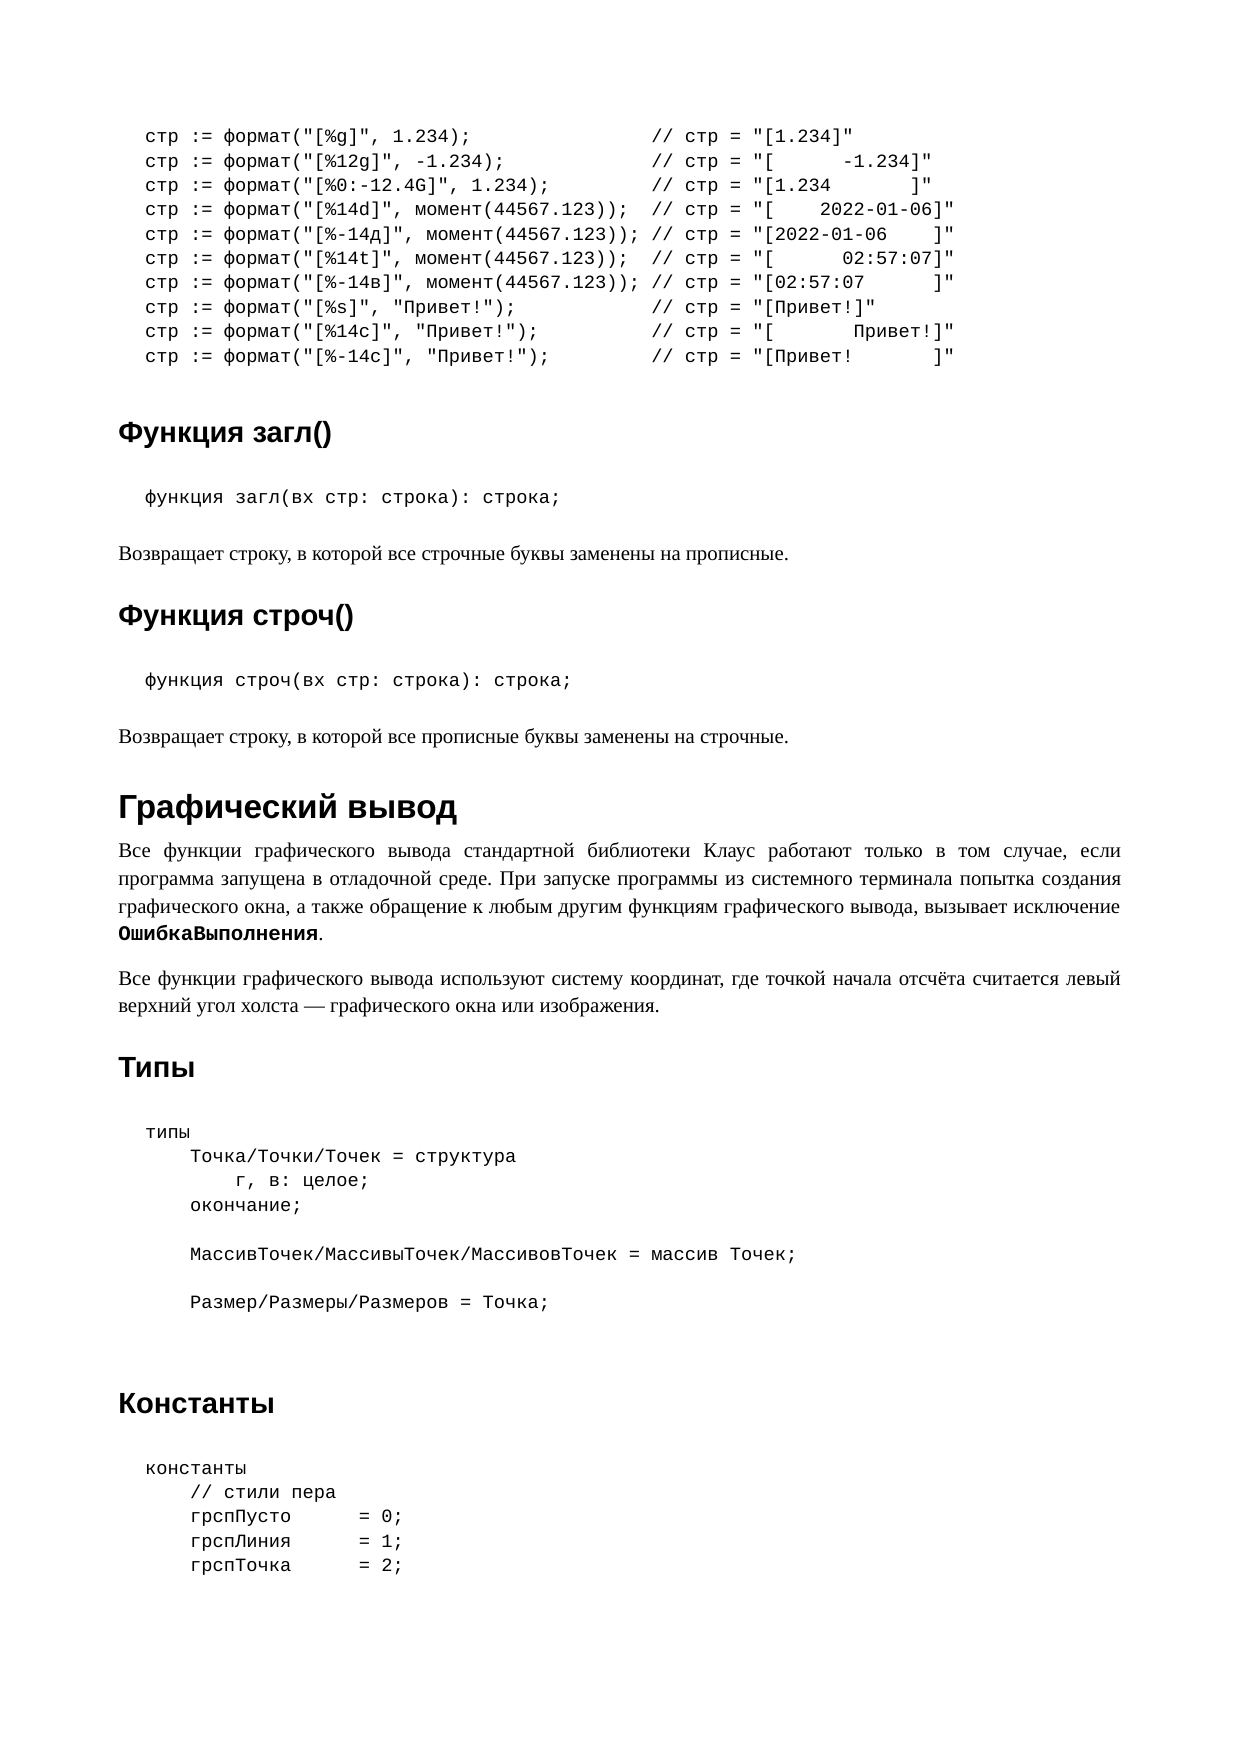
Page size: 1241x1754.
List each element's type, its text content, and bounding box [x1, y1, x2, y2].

text Все функции графического вывода стандартной библиотеки Клаус работают только в том случае, если программа запущена в отладочной среде. При запуске программы из системного терминала попытка создания графического окна, а также обращение к любым другим функциям графического вывода, вызывает исключение ОшибкаВыполнения. [118, 838, 1122, 947]
text стр := формат("[%s]", "Привет!"); // стр = "[Привет!]" [136, 289, 1104, 313]
text функция строч(вх стр: строка): строка; [136, 662, 1104, 701]
subtitle Графический вывод [118, 787, 1122, 826]
text стр := формат("[%14d]", момент(44567.123)); // стр = "[ 2022-01-06]" [136, 191, 1104, 216]
text стр := формат("[%-14в]", момент(44567.123)); // стр = "[02:57:07 ]" [136, 264, 1104, 289]
text типы Точка/Точки/Точек = структура г, в: целое; окончание; МассивТочек/МассивыТочек/МассивовТочек = массив Точек; Размер/Размеры/Размеров = Точка; [136, 1113, 1104, 1347]
subtitle Функция строч() [118, 598, 1122, 632]
text Все функции графического вывода используют систему координат, где точкой начала отсчёта считается левый верхний угол холста — графического окна или изображения. [118, 965, 1122, 1017]
subtitle Типы [118, 1050, 1122, 1083]
text Возвращает строку, в которой все прописные буквы заменены на строчные. [118, 724, 1122, 748]
subtitle Константы [118, 1386, 1122, 1419]
text стр := формат("[%12g]", -1.234); // стр = "[ -1.234]" [136, 142, 1104, 167]
text стр := формат("[%g]", 1.234); // стр = "[1.234]" [136, 118, 1104, 142]
text стр := формат("[%14с]", "Привет!"); // стр = "[ Привет!]" [136, 313, 1104, 337]
text константы // стили пера грспПусто = 0; грспЛиния = 1; грспТочка = 2; [136, 1449, 1104, 1586]
text Возвращает строку, в которой все строчные буквы заменены на прописные. [118, 541, 1122, 565]
subtitle Функция загл() [118, 415, 1122, 448]
text стр := формат("[%0:-12.4G]", 1.234); // стр = "[1.234 ]" [136, 167, 1104, 191]
text стр := формат("[%-14с]", "Привет!"); // стр = "[Привет! ]" [136, 337, 1104, 376]
text стр := формат("[%14t]", момент(44567.123)); // стр = "[ 02:57:07]" [136, 240, 1104, 264]
text стр := формат("[%-14д]", момент(44567.123)); // стр = "[2022-01-06 ]" [136, 216, 1104, 240]
text функция загл(вх стр: строка): строка; [136, 478, 1104, 517]
